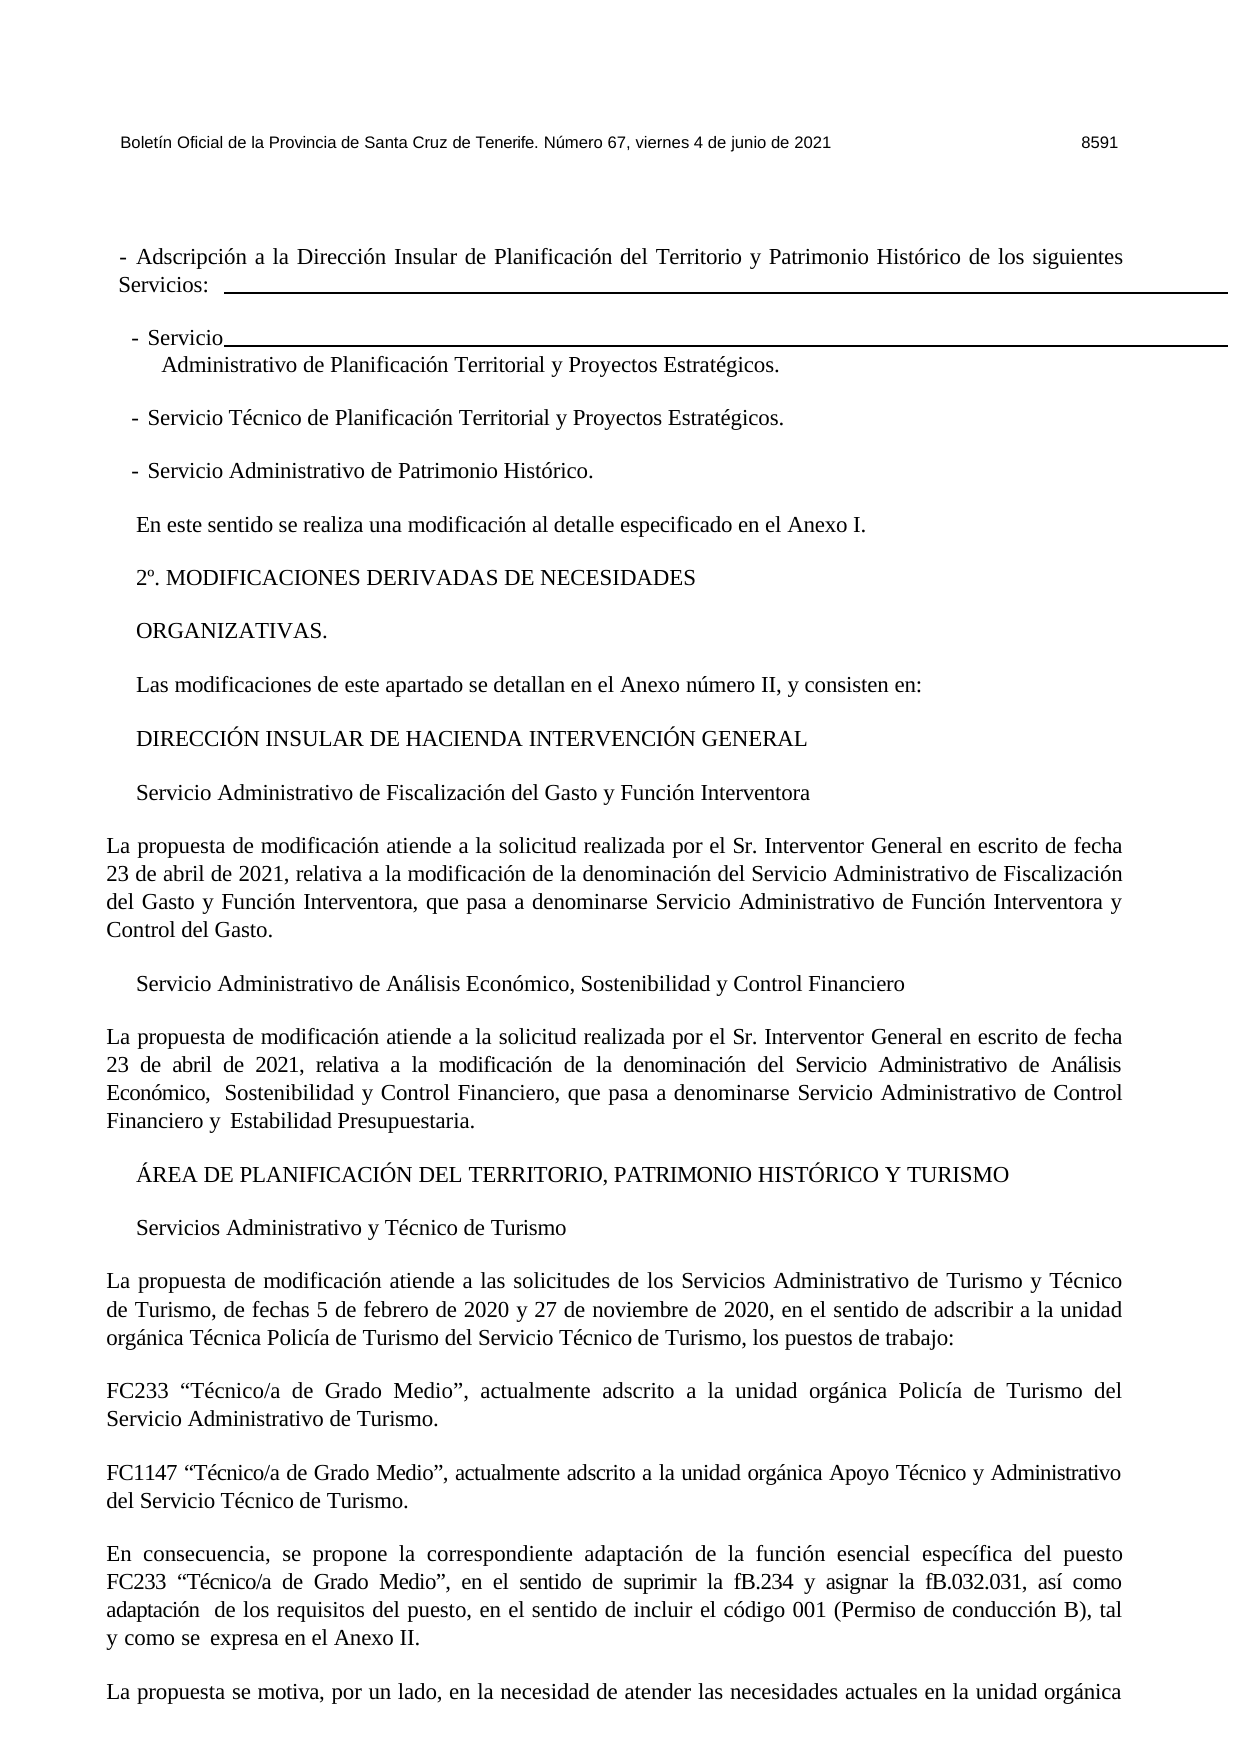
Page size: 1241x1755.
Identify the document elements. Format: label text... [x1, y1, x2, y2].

text En este sentido se realiza una modificación al detalle especificado en el Anexo I. 2º. MODIFICACIONES DERIVADAS DE NECESIDADES ORGANIZATIVAS. [136, 511, 888, 643]
text ÁREA DE PLANIFICACIÓN DEL TERRITORIO, PATRIMONIO HISTÓRICO Y TURISMO [136, 1161, 1134, 1187]
text Servicio Administrativo de Análisis Económico, Sostenibilidad y Control Financiero [136, 970, 1134, 996]
text Servicios Administrativo y Técnico de Turismo [136, 1214, 1134, 1241]
list Adscripción a la Dirección Insular de Planificación del Territorio y Patrimonio Histórico de los siguientes Servicios: [106, 243, 1123, 297]
list Servicio Administrativo de Planificación Territorial y Proyectos Estratégicos. [136, 324, 1134, 377]
text FC1147 “Técnico/a de Grado Medio”, actualmente adscrito a la unidad orgánica Apoyo Técnico y Administrativo del Servicio Técnico de Turismo. [106, 1458, 1123, 1513]
text La propuesta de modificación atiende a las solicitudes de los Servicios Administrativo de Turismo y Técnico de Turismo, de fechas 5 de febrero de 2020 y 27 de noviembre de 2020, en el sentido de adscribir a la unidad orgánica Técnica Policía de Turismo del Servicio Técnico de Turismo, los puestos de trabajo: [106, 1267, 1123, 1350]
text Las modificaciones de este apartado se detallan en el Anexo número II, y consisten en: DIRECCIÓN INSULAR DE HACIENDA INTERVENCIÓN GENERAL [136, 671, 1039, 751]
text FC233 “Técnico/a de Grado Medio”, actualmente adscrito a la unidad orgánica Policía de Turismo del Servicio Administrativo de Turismo. [106, 1377, 1123, 1432]
text La propuesta de modificación atiende a la solicitud realizada por el Sr. Interventor General en escrito de fecha 23 de abril de 2021, relativa a la modificación de la denominación del Servicio Administrativo de Fiscalización del Gasto y Función Interventora, que pasa a denominarse Servicio Administrativo de Función Interventora y Control del Gasto. [106, 832, 1123, 943]
text Servicio Administrativo de Fiscalización del Gasto y Función Interventora [136, 779, 1134, 805]
text La propuesta se motiva, por un lado, en la necesidad de atender las necesidades actuales en la unidad orgánica [106, 1678, 1123, 1704]
list Servicio Técnico de Planificación Territorial y Proyectos Estratégicos. [136, 404, 1134, 430]
text La propuesta de modificación atiende a la solicitud realizada por el Sr. Interventor General en escrito de fecha 23 de abril de 2021, relativa a la modificación de la denominación del Servicio Administrativo de Análisis Económico, Sostenibilidad y Control Financiero, que pasa a denominarse Servicio Administrativo de Control Financiero y Estabilidad Presupuestaria. [106, 1023, 1123, 1134]
list Servicio Administrativo de Patrimonio Histórico. [136, 457, 1134, 484]
text En consecuencia, se propone la correspondiente adaptación de la función esencial específica del puesto FC233 “Técnico/a de Grado Medio”, en el sentido de suprimir la fB.234 y asignar la fB.032.031, así como adaptación de los requisitos del puesto, en el sentido de incluir el código 001 (Permiso de conducción B), tal y como se expresa en el Anexo II. [106, 1540, 1123, 1651]
